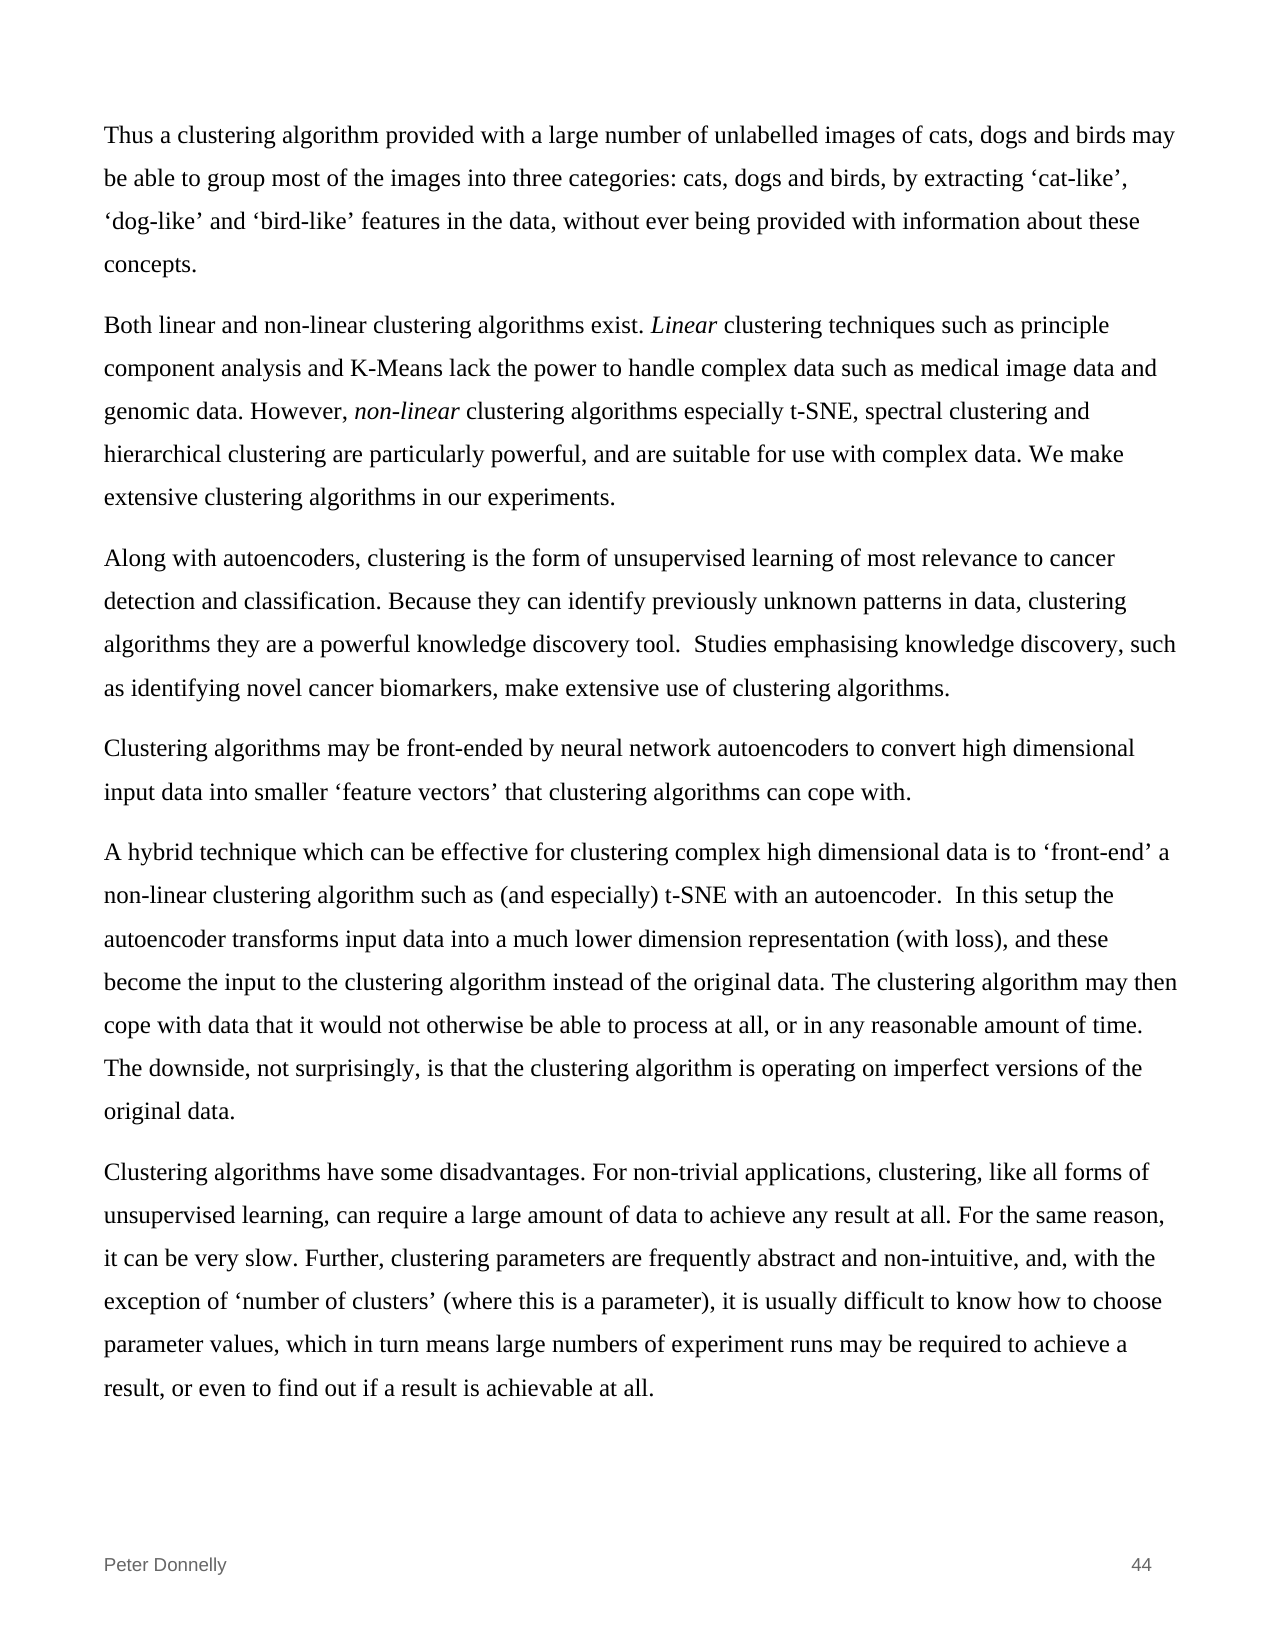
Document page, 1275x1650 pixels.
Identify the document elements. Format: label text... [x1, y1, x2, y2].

text Along with autoencoders, clustering is the form of unsupervised learning of most relevance to cancer detection and classification. Because they can identify previously unknown patterns in data, clustering algorithms they are a powerful knowledge discovery tool. Studies emphasising knowledge discovery, such as identifying novel cancer biomarkers, make extensive use of clustering algorithms. [103, 543, 1181, 701]
text Clustering algorithms have some disadvantages. For non-trivial applications, clustering, like all forms of unsupervised learning, can require a large amount of data to achieve any result at all. For the same reason, it can be very slow. Further, clustering parameters are frequently abstract and non-intuitive, and, with the exception of ‘number of clusters’ (where this is a parameter), it is usually difficult to know how to choose parameter values, which in turn means large numbers of experiment runs may be required to achieve a result, or even to find out if a result is achievable at all. [103, 1157, 1181, 1401]
text Clustering algorithms may be front-ended by neural network autoencoders to convert high dimensional input data into smaller ‘feature vectors’ that clustering algorithms can cope with. [103, 733, 1181, 805]
text Both linear and non-linear clustering algorithms exist. Linear clustering techniques such as principle component analysis and K-Means lack the power to handle complex data such as medical image data and genomic data. However, non-linear clustering algorithms especially t-SNE, spectral clustering and hierarchical clustering are particularly powerful, and are suitable for use with complex data. We make extensive clustering algorithms in our experiments. [103, 310, 1181, 511]
text A hybrid technique which can be effective for clustering complex high dimensional data is to ‘front-end’ a non-linear clustering algorithm such as (and especially) t-SNE with an autoencoder. In this setup the autoencoder transforms input data into a much lower dimension representation (with loss), and these become the input to the clustering algorithm instead of the original data. The clustering algorithm may then cope with data that it would not otherwise be able to process at all, or in any reasonable amount of time. The downside, not surprisingly, is that the clustering algorithm is operating on imperfect versions of the original data. [103, 837, 1181, 1125]
text Thus a clustering algorithm provided with a large number of unlabelled images of cats, dogs and birds may be able to group most of the images into three categories: cats, dogs and birds, by extracting ‘cat-like’, ‘dog-like’ and ‘bird-like’ features in the data, without ever being provided with information about these concepts. [103, 120, 1181, 278]
